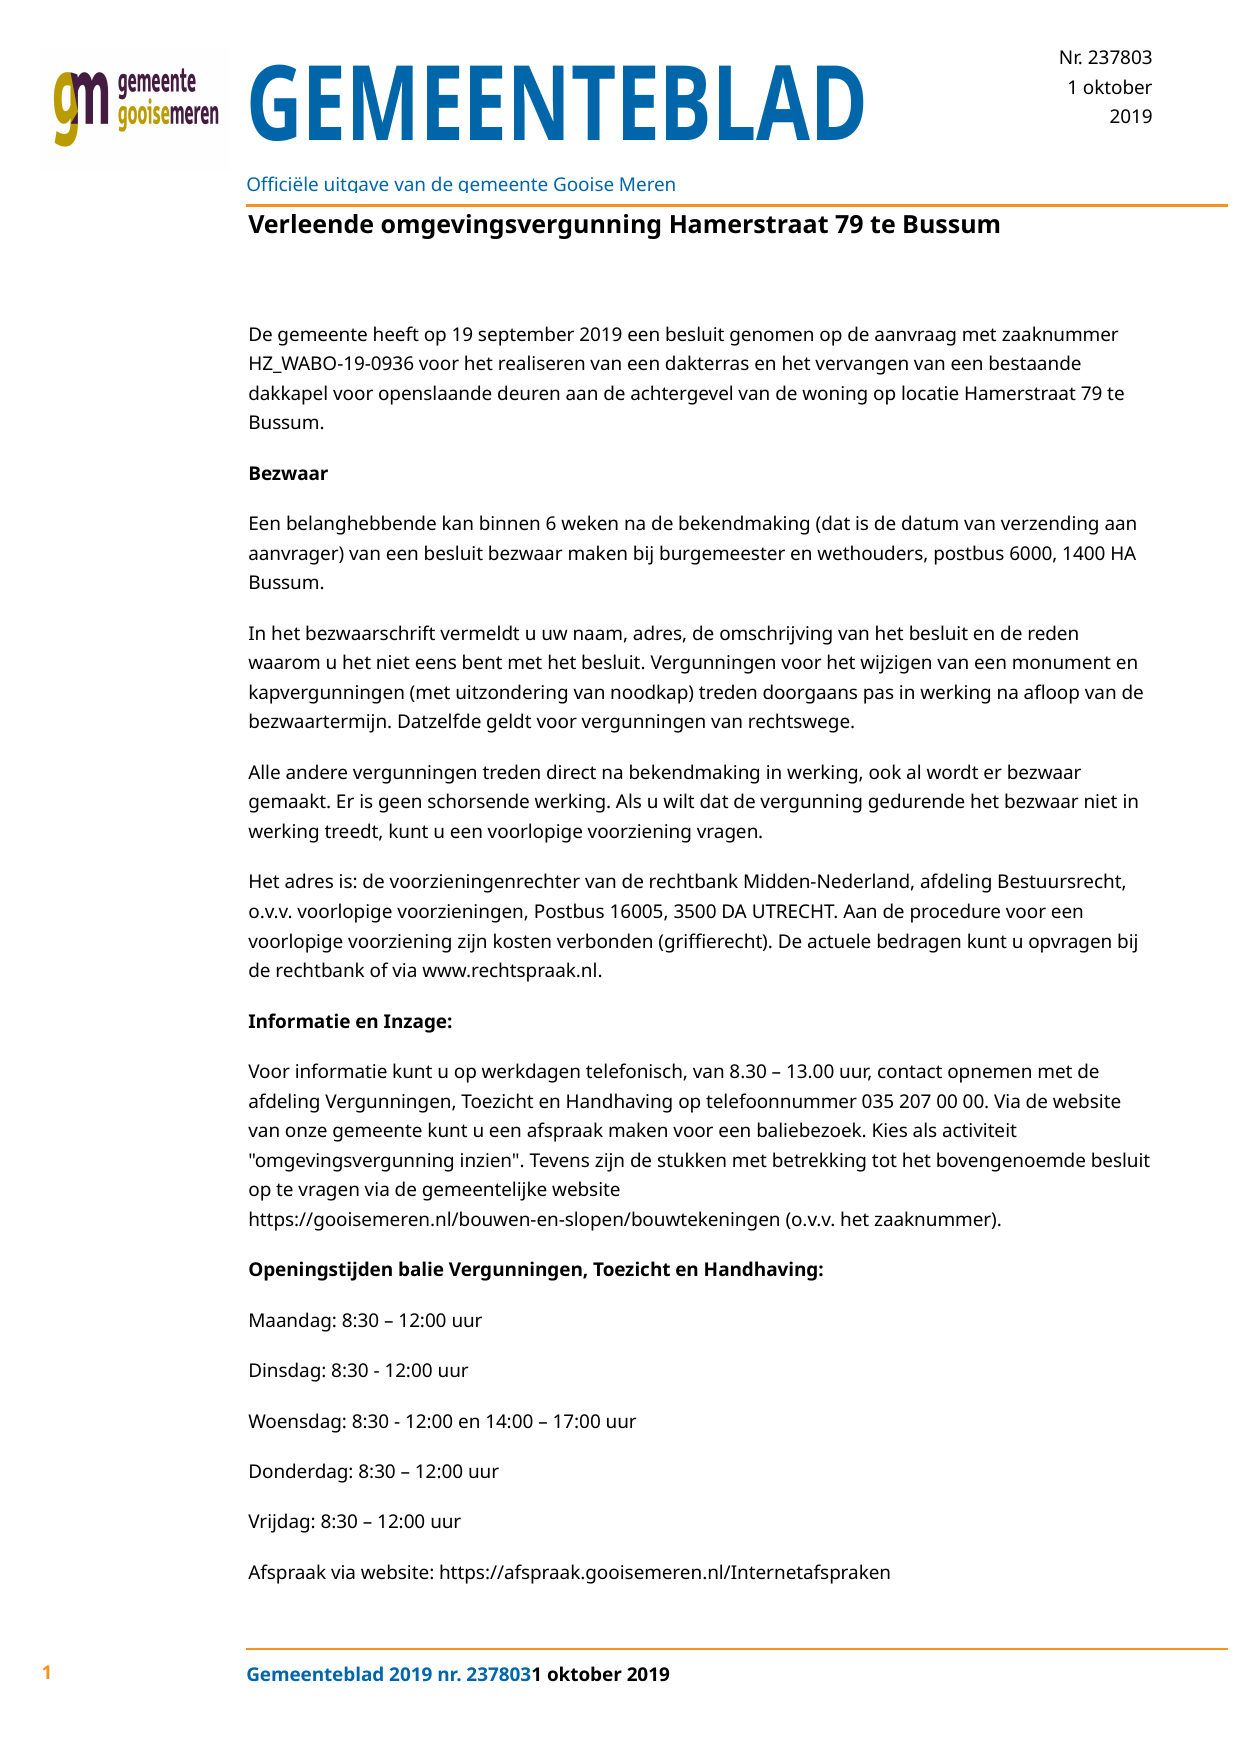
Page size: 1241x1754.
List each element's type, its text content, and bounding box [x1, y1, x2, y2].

text Maandag: 8:30 – 12:00 uur [248, 1307, 1152, 1333]
text Een belanghebbende kan binnen 6 weken na de bekendmaking (dat is de datum van verzending aan aanvrager) van een besluit bezwaar maken bij burgemeester en wethouders, postbus 6000, 1400 HA Bussum. [248, 510, 1152, 595]
text Openingstijden balie Vergunningen, Toezicht en Handhaving: [248, 1257, 1152, 1282]
text Donderdag: 8:30 – 12:00 uur [248, 1458, 1152, 1484]
text Woensdag: 8:30 - 12:00 en 14:00 – 17:00 uur [248, 1408, 1152, 1433]
text Het adres is: de voorzieningenrechter van de rechtbank Midden-Nederland, afdeling Bestuursrecht, o.v.v. voorlopige voorzieningen, Postbus 16005, 3500 DA UTRECHT. Aan de procedure voor een voorlopige voorziening zijn kosten verbonden (griffierecht). De actuele bedragen kunt u opvragen bij de rechtbank of via www.rechtspraak.nl. [248, 869, 1152, 983]
text Voor informatie kunt u op werkdagen telefonisch, van 8.30 – 13.00 uur, contact opnemen met de afdeling Vergunningen, Toezicht en Handhaving op telefoonnummer 035 207 00 00. Via de website van onze gemeente kunt u een afspraak maken voor een baliebezoek. Kies als activiteit "omgevingsvergunning inzien". Tevens zijn de stukken met betrekking tot het bovengenoemde besluit op te vragen via de gemeentelijke website https://gooisemeren.nl/bouwen-en-slopen/bouwtekeningen (o.v.v. het zaaknummer). [248, 1058, 1152, 1232]
text Bezwaar [248, 460, 1152, 486]
text Dinsdag: 8:30 - 12:00 uur [248, 1357, 1152, 1383]
text Vrijdag: 8:30 – 12:00 uur [248, 1509, 1152, 1534]
text Alle andere vergunningen treden direct na bekendmaking in werking, ook al wordt er bezwaar gemaakt. Er is geen schorsende werking. Als u wilt dat de vergunning gedurende het bezwaar niet in werking treedt, kunt u een voorlopige voorziening vragen. [248, 759, 1152, 844]
text Afspraak via website: https://afspraak.gooisemeren.nl/Internetafspraken [248, 1559, 1152, 1585]
picture [41, 47, 231, 172]
text De gemeente heeft op 19 september 2019 een besluit genomen op de aanvraag met zaaknummer HZ_WABO-19-0936 voor het realiseren van een dakterras en het vervangen van een bestaande dakkapel voor openslaande deuren aan de achtergevel van de woning op locatie Hamerstraat 79 te Bussum. [248, 321, 1152, 435]
text Verleende omgevingsvergunning Hamerstraat 79 te Bussum [248, 207, 1152, 241]
text In het bezwaarschrift vermeldt u uw naam, adres, de omschrijving van het besluit en de reden waarom u het niet eens bent met het besluit. Vergunningen voor het wijzigen van een monument en kapvergunningen (met uitzondering van noodkap) treden doorgaans pas in werking na afloop van de bezwaartermijn. Datzelfde geldt voor vergunningen van rechtswege. [248, 620, 1152, 734]
text Informatie en Inzage: [248, 1008, 1152, 1033]
